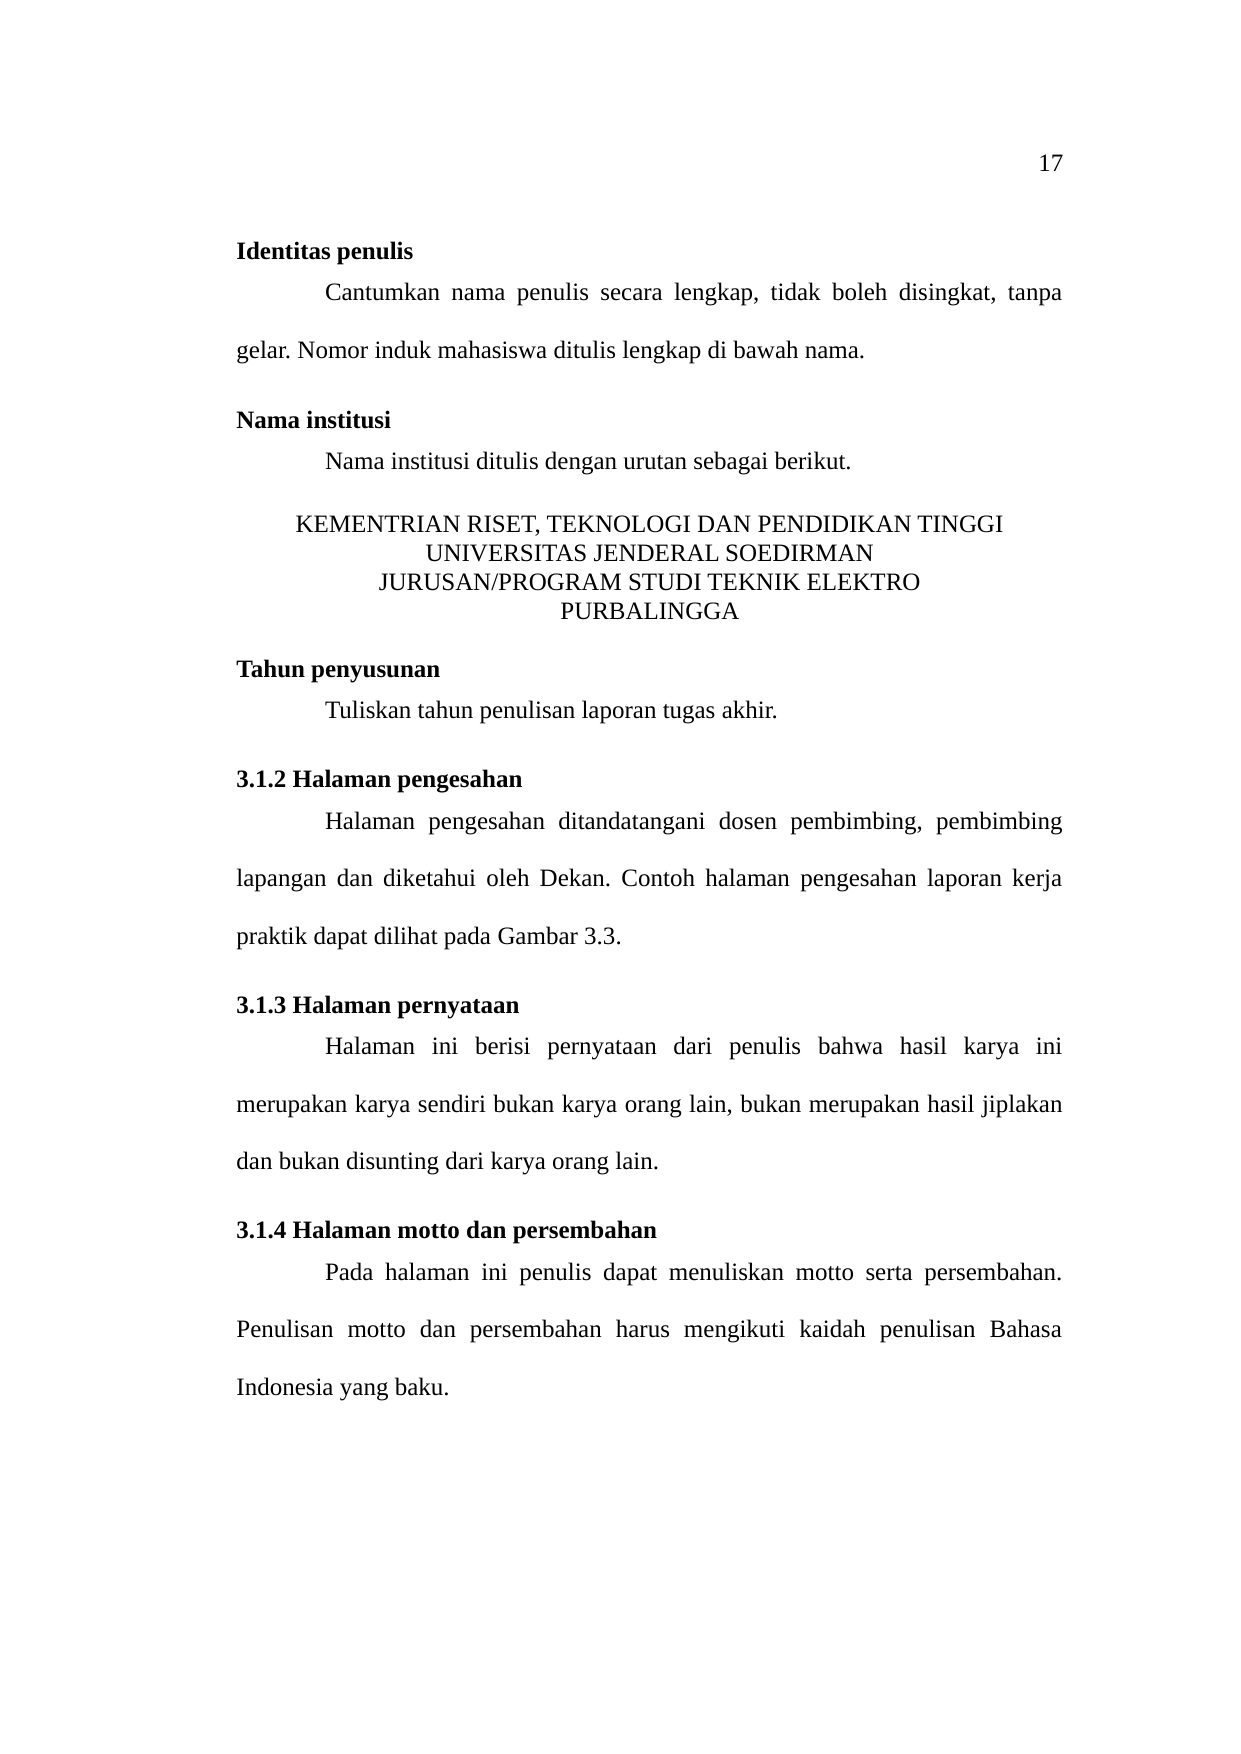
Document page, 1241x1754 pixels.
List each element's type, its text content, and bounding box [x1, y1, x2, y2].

subtitle Halaman pengesahan [236, 764, 1063, 793]
text Pada halaman ini penulis dapat menuliskan motto serta persembahan. Penulisan motto dan persembahan harus mengikuti kaidah penulisan Bahasa Indonesia yang baku. [236, 1257, 1063, 1400]
subtitle Halaman motto dan persembahan [236, 1215, 1063, 1244]
text Nama institusi ditulis dengan urutan sebagai berikut. [236, 446, 1063, 475]
text Halaman ini berisi pernyataan dari penulis bahwa hasil karya ini merupakan karya sendiri bukan karya orang lain, bukan merupakan hasil jiplakan dan bukan disunting dari karya orang lain. [236, 1031, 1063, 1175]
text Halaman pengesahan ditandatangani dosen pembimbing, pembimbing lapangan dan diketahui oleh Dekan. Contoh halaman pengesahan laporan kerja praktik dapat dilihat pada Gambar 3.3. [236, 806, 1063, 949]
text Cantumkan nama penulis secara lengkap, tidak boleh disingkat, tanpa gelar. Nomor induk mahasiswa ditulis lengkap di bawah nama. [236, 277, 1063, 364]
subtitle Nama institusi [236, 405, 1063, 434]
text KEMENTRIAN RISET, TEKNOLOGI DAN PENDIDIKAN TINGGI UNIVERSITAS JENDERAL SOEDIRMAN JURUSAN/PROGRAM STUDI TEKNIK ELEKTRO PURBALINGGA [295, 509, 1004, 624]
subtitle Tahun penyusunan [236, 654, 1063, 683]
subtitle Halaman pernyataan [236, 990, 1063, 1019]
text Tuliskan tahun penulisan laporan tugas akhir. [236, 695, 1063, 724]
subtitle Identitas penulis [236, 236, 1063, 265]
